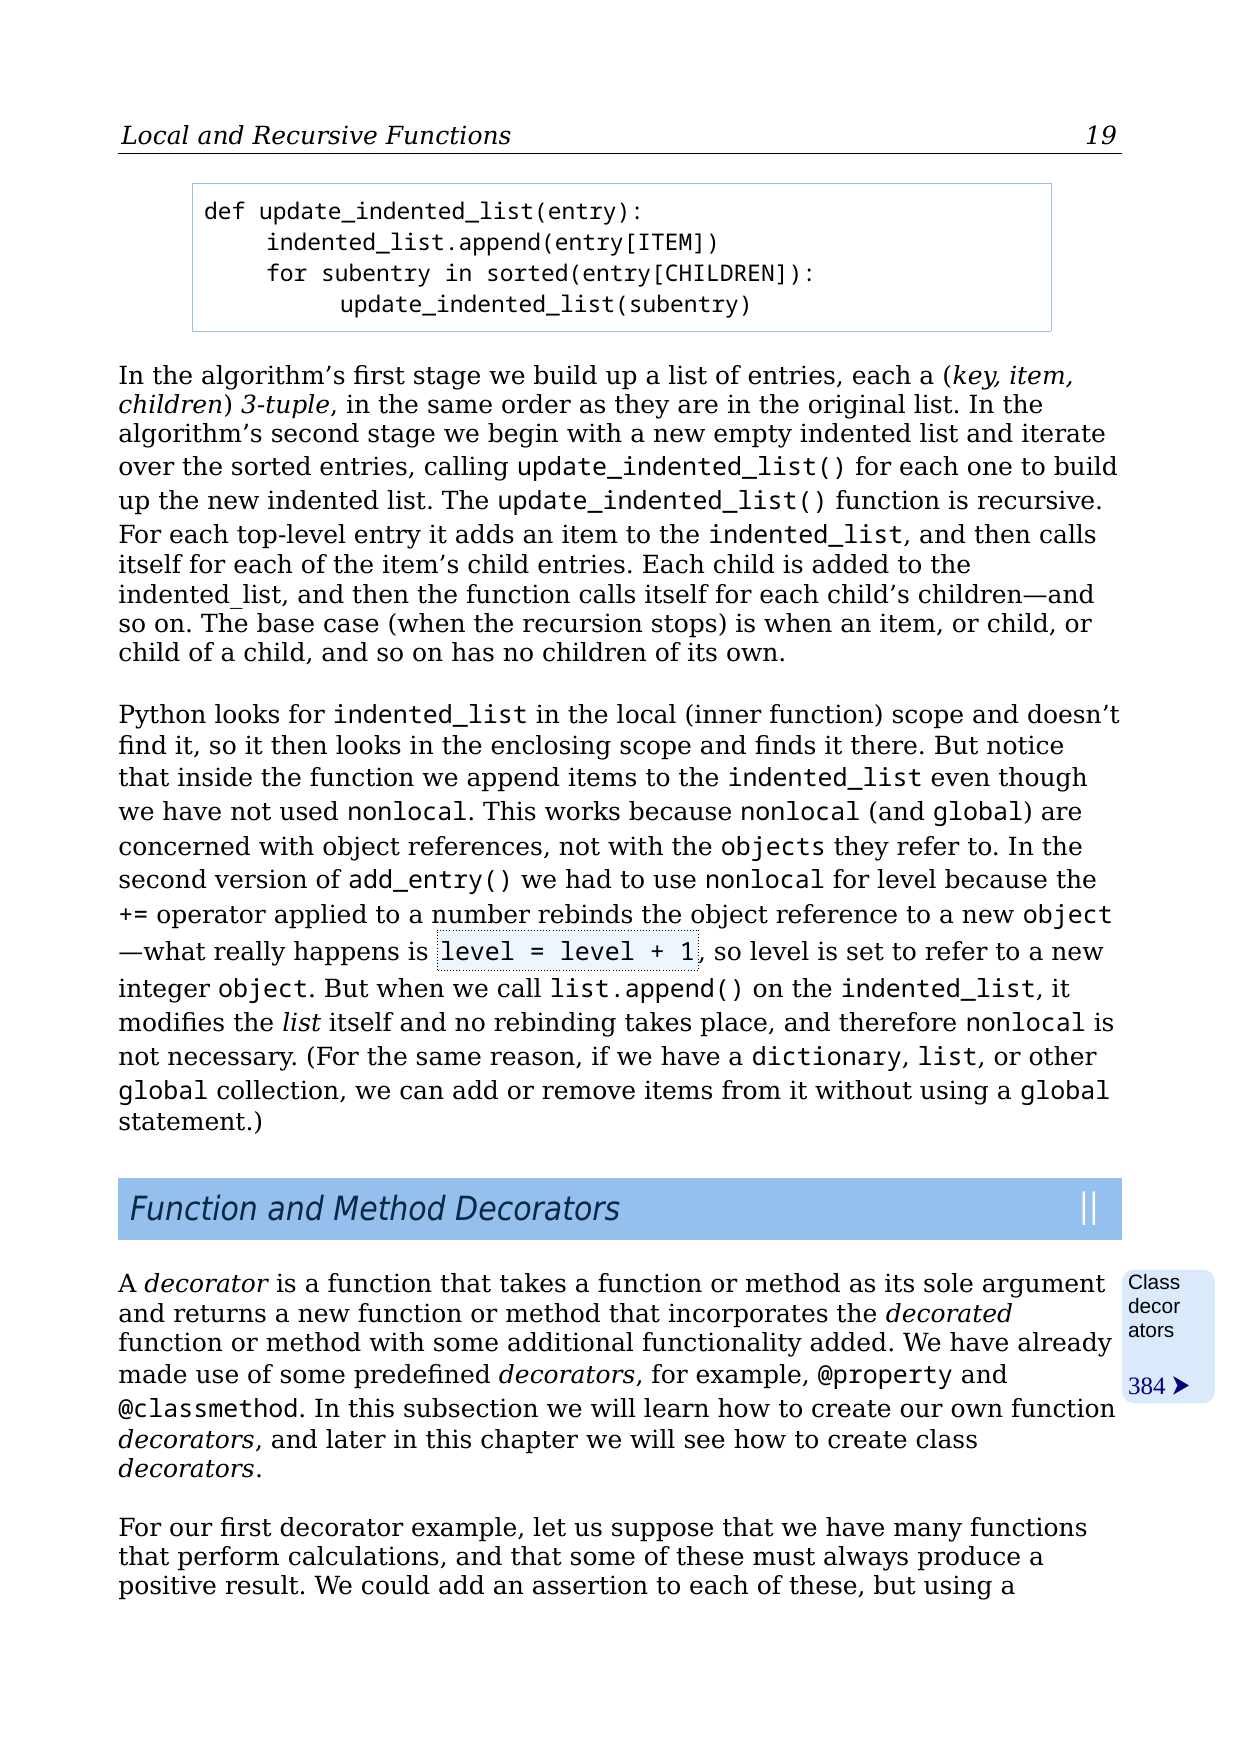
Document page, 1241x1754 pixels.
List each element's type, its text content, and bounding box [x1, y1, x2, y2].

text Python looks for indented_list in the local (inner function) scope and doesn’t find it, so it then looks in the enclosing scope and finds it there. But notice that inside the function we append items to the indented_list even though we have not used nonlocal. This works because nonlocal (and global) are concerned with object references, not with the objects they refer to. In the second version of add_entry() we had to use nonlocal for level because the += operator applied to a number rebinds the object reference to a new object—what really happens is level = level + 1, so level is set to refer to a new integer object. But when we call list.append() on the indented_list, it modifies the list itself and no rebinding takes place, and therefore nonlocal is not necessary. (For the same reason, if we have a dictionary, list, or other global collection, we can add or remove items from it without using a global statement.) [118, 697, 1122, 1136]
text A decorator is a function that takes a function or method as its sole argument and returns a new function or method that incorporates the decorated function or method with some additional functionality added. We have already made use of some predefined decorators, for example, @property and @classmethod. In this subsection we will learn how to create our own function decorators, and later in this chapter we will see how to create class decorators. [118, 1269, 1122, 1483]
text || [1063, 1186, 1098, 1225]
text def update_indented_list(entry): [193, 184, 1051, 214]
subtitle Function and Method Decorators [118, 1178, 1122, 1240]
text update_indented_list(subentry) [193, 276, 1051, 331]
text For our first decorator example, let us suppose that we have many functions that perform calculations, and that some of these must always produce a positive result. We could add an assertion to each of these, but using a [118, 1513, 1122, 1601]
text indented_list.append(entry[ITEM]) [193, 214, 1051, 245]
text for subentry in sorted(entry[CHILDREN]): [193, 245, 1051, 276]
text In the algorithm’s first stage we build up a list of entries, each a (key, item, children) 3-tuple, in the same order as they are in the original list. In the algorithm’s second stage we begin with a new empty indented list and iterate over the sorted entries, calling update_indented_list() for each one to build up the new indented list. The update_indented_list() function is recursive. For each top-level entry it adds an item to the indented_list, and then calls itself for each of the item’s child entries. Each child is added to the indented_list, and then the function calls itself for each child’s children—and so on. The base case (when the recursion stops) is when an item, or child, or child of a child, and so on has no children of its own. [118, 361, 1122, 667]
